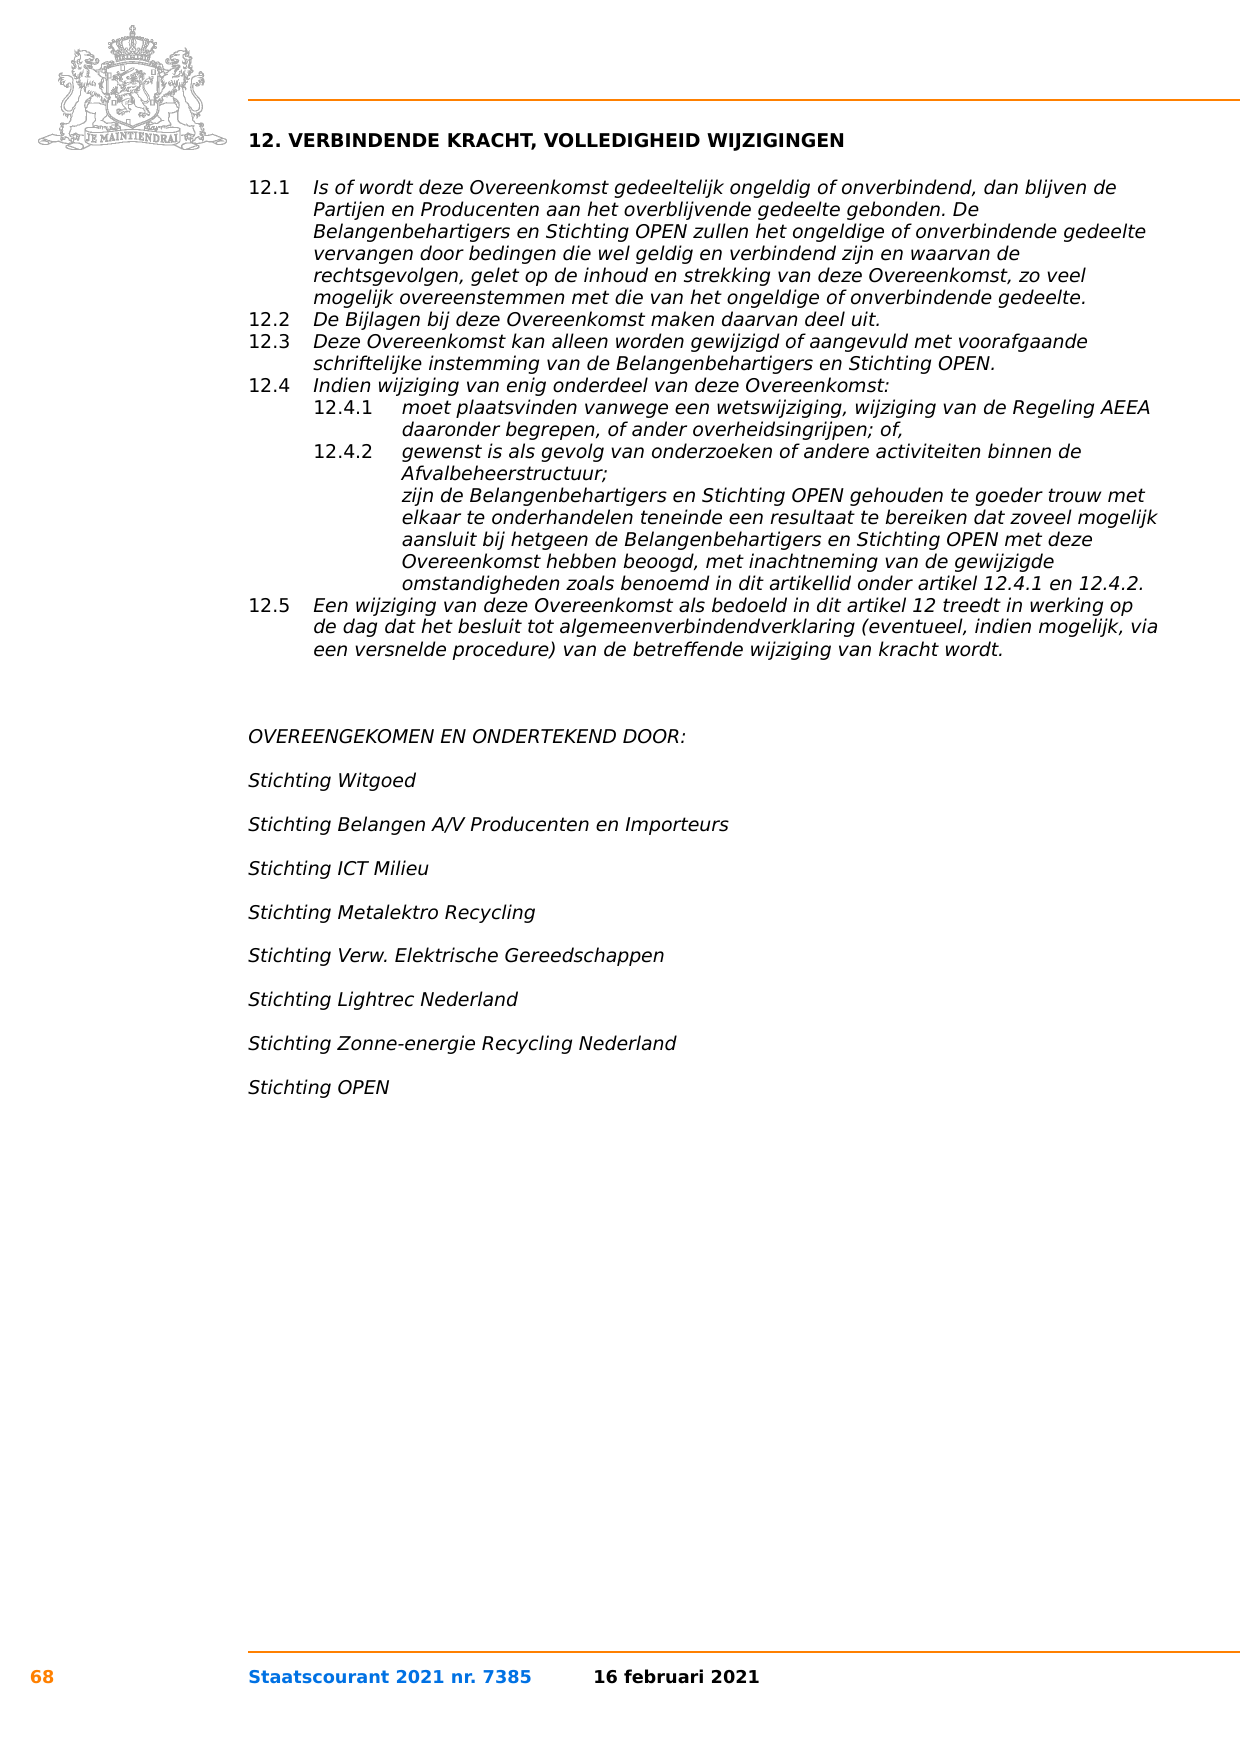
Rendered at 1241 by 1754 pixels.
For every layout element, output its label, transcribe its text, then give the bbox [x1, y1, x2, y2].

text Stichting Metalektro Recycling [248, 902, 1163, 923]
text 12.5 Een wijziging van deze Overeenkomst als bedoeld in dit artikel 12 treedt in werking op de dag dat het besluit tot algemeenverbindendverklaring (eventueel, indien mogelijk, via een versnelde procedure) van de betreffende wijziging van kracht wordt. [248, 594, 1163, 660]
text 12.4.1 moet plaatsvinden vanwege een wetswijziging, wijziging van de Regeling AEEA daaronder begrepen, of ander overheidsingrijpen; of, [313, 397, 1163, 441]
text Stichting Witgoed [248, 770, 1163, 792]
text 12.3 Deze Overeenkomst kan alleen worden gewijzigd of aangevuld met voorafgaande schriftelijke instemming van de Belangenbehartigers en Stichting OPEN. [248, 331, 1163, 375]
text 12.2 De Bijlagen bij deze Overeenkomst maken daarvan deel uit. [248, 309, 1163, 331]
picture [38, 25, 227, 150]
text Stichting Belangen A/V Producenten en Importeurs [248, 814, 1163, 836]
text Stichting OPEN [248, 1077, 1163, 1099]
subtitle 12. VERBINDENDE KRACHT, VOLLEDIGHEID WIJZIGINGEN [248, 130, 1163, 152]
text Stichting ICT Milieu [248, 858, 1163, 880]
text Stichting Zonne-energie Recycling Nederland [248, 1033, 1163, 1055]
text Stichting Lightrec Nederland [248, 989, 1163, 1011]
text Stichting Verw. Elektrische Gereedschappen [248, 945, 1163, 967]
text zijn de Belangenbehartigers en Stichting OPEN gehouden te goeder trouw met elkaar te onderhandelen teneinde een resultaat te bereiken dat zoveel mogelijk aansluit bij hetgeen de Belangenbehartigers en Stichting OPEN met deze Overeenkomst hebben beoogd, met inachtneming van de gewijzigde omstandigheden zoals benoemd in dit artikellid onder artikel 12.4.1 en 12.4.2. [402, 484, 1163, 594]
text 12.1 Is of wordt deze Overeenkomst gedeeltelijk ongeldig of onverbindend, dan blijven de Partijen en Producenten aan het overblijvende gedeelte gebonden. De Belangenbehartigers en Stichting OPEN zullen het ongeldige of onverbindende gedeelte vervangen door bedingen die wel geldig en verbindend zijn en waarvan de rechtsgevolgen, gelet op de inhoud en strekking van deze Overeenkomst, zo veel mogelijk overeenstemmen met die van het ongeldige of onverbindende gedeelte. [248, 177, 1163, 309]
text 12.4 Indien wijziging van enig onderdeel van deze Overeenkomst: [248, 375, 1163, 397]
text 12.4.2 gewenst is als gevolg van onderzoeken of andere activiteiten binnen de Afvalbeheerstructuur; [313, 441, 1163, 484]
text OVEREENGEKOMEN EN ONDERTEKEND DOOR: [248, 726, 1163, 748]
